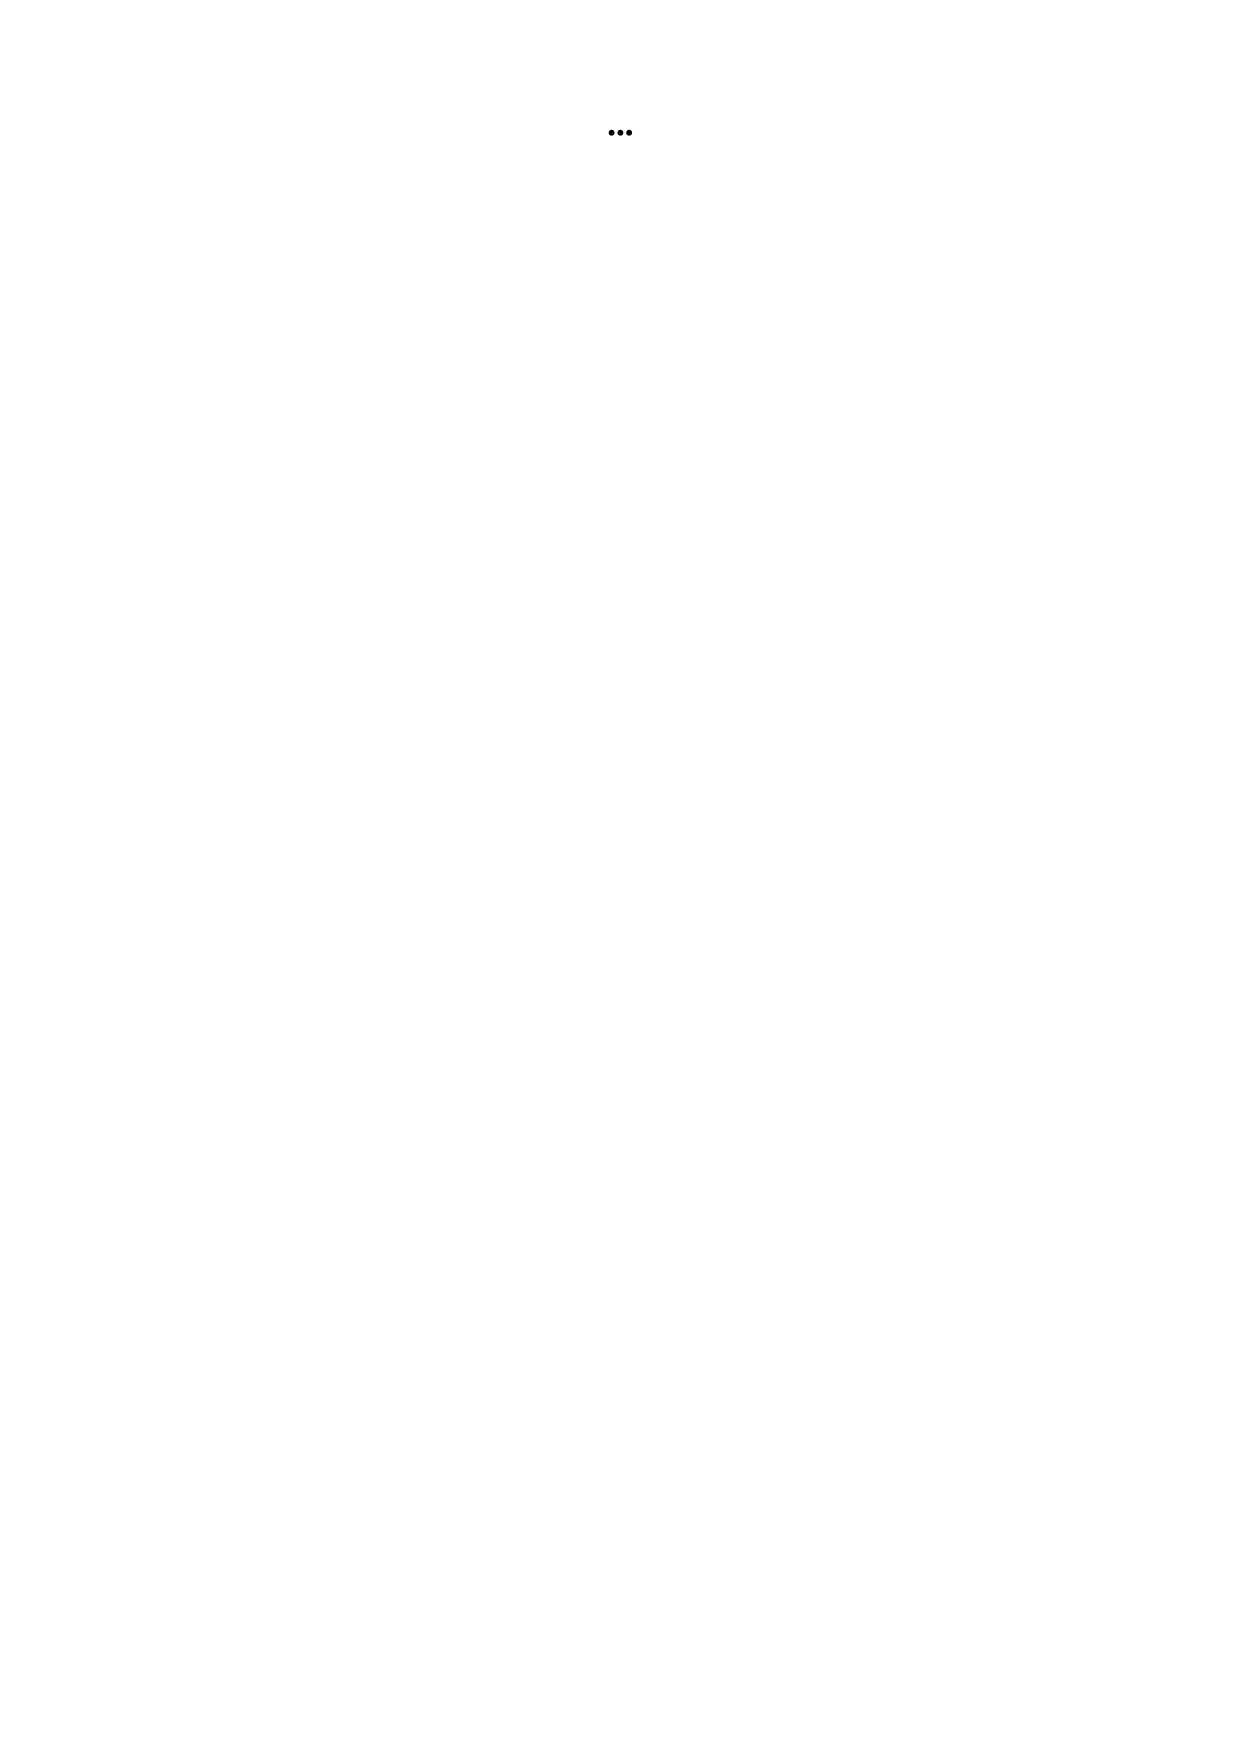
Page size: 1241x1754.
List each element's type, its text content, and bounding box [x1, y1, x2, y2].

text ••• [118, 118, 1122, 147]
